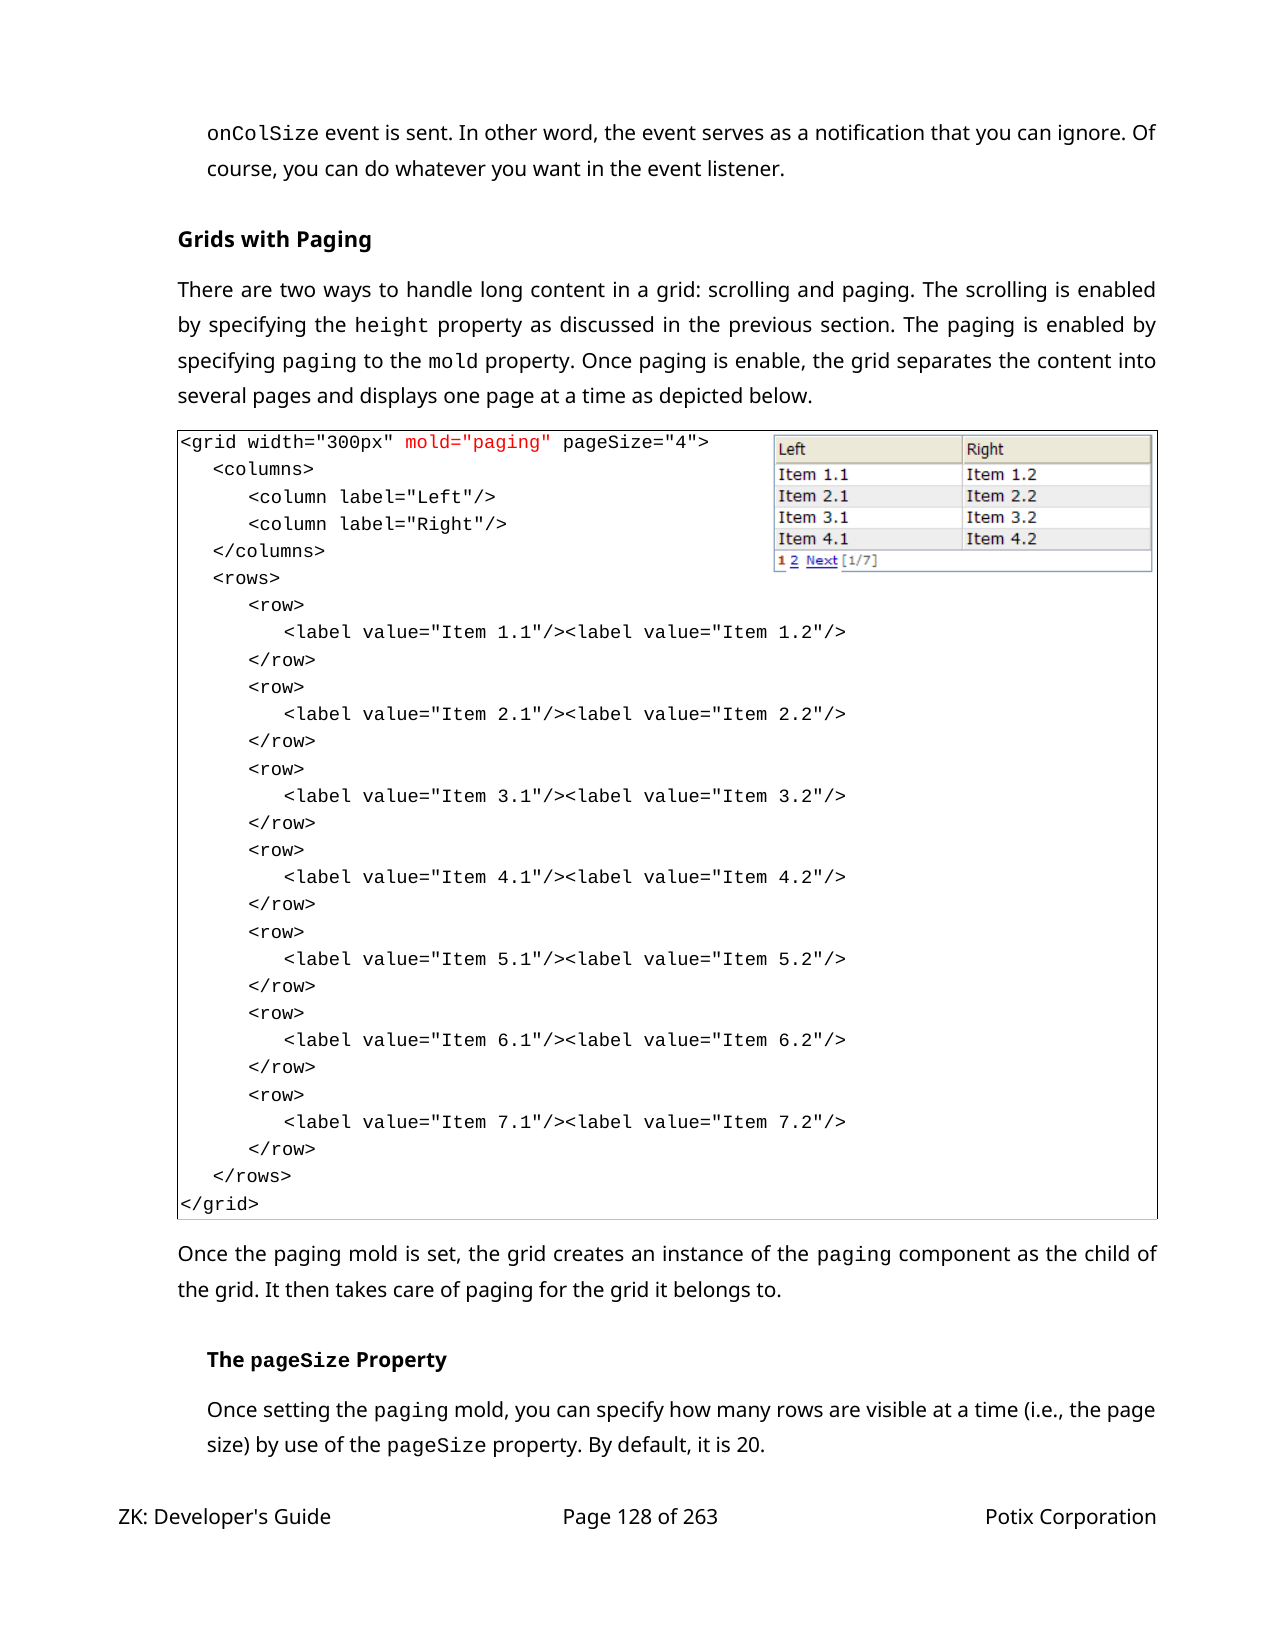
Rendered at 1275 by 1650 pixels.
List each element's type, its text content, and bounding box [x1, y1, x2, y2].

text <row> [178, 756, 1157, 781]
text <row> [178, 1001, 1157, 1025]
text </row> [178, 648, 1157, 672]
text <column label="Left"/> [178, 484, 770, 509]
text </row> [178, 974, 1157, 998]
text <column label="Right"/> [178, 512, 770, 536]
text <row> [178, 593, 1157, 617]
text Once setting the paging mold, you can specify how many rows are visible at a time (i.e., the page size) by use of the pageSize property. By default, it is 20. [207, 1395, 1157, 1459]
text Once the paging mold is set, the grid creates an instance of the paging component as the child of the grid. It then takes care of paging for the grid it belongs to. [177, 1239, 1157, 1303]
text <rows> [178, 566, 1157, 590]
text </grid> [178, 1191, 1157, 1219]
text <label value="Item 4.1"/><label value="Item 4.2"/> [178, 865, 1157, 889]
text <label value="Item 6.1"/><label value="Item 6.2"/> [178, 1028, 1157, 1052]
text <grid width="300px" mold="paging" pageSize="4"> [178, 431, 1157, 454]
text <label value="Item 2.1"/><label value="Item 2.2"/> [178, 702, 1157, 726]
subtitle Grids with Paging [177, 224, 1157, 254]
text <label value="Item 5.1"/><label value="Item 5.2"/> [178, 947, 1157, 971]
text <row> [178, 675, 1157, 699]
picture [770, 432, 1155, 576]
text There are two ways to handle long content in a grid: scrolling and paging. The scrolling is enabled by specifying the height property as discussed in the previous section. The paging is enabled by specifying paging to the mold property. Once paging is enable, the grid separates the content into several pages and displays one page at a time as depicted below. [177, 275, 1157, 409]
text </row> [178, 1137, 1157, 1161]
subtitle The pageSize Property [207, 1346, 1157, 1374]
text </columns> [178, 539, 770, 563]
text </row> [178, 1055, 1157, 1080]
text <label value="Item 1.1"/><label value="Item 1.2"/> [178, 620, 1157, 645]
text </row> [178, 811, 1157, 835]
text </rows> [178, 1164, 1157, 1188]
text <row> [178, 1083, 1157, 1107]
text <columns> [178, 457, 770, 482]
text <row> [178, 838, 1157, 862]
text <row> [178, 919, 1157, 944]
text <label value="Item 3.1"/><label value="Item 3.2"/> [178, 783, 1157, 808]
text <label value="Item 7.1"/><label value="Item 7.2"/> [178, 1110, 1157, 1134]
text </row> [178, 892, 1157, 917]
text onColSize event is sent. In other word, the event serves as a notification that you can ignore. Of course, you can do whatever you want in the event listener. [207, 118, 1157, 182]
text </row> [178, 729, 1157, 753]
